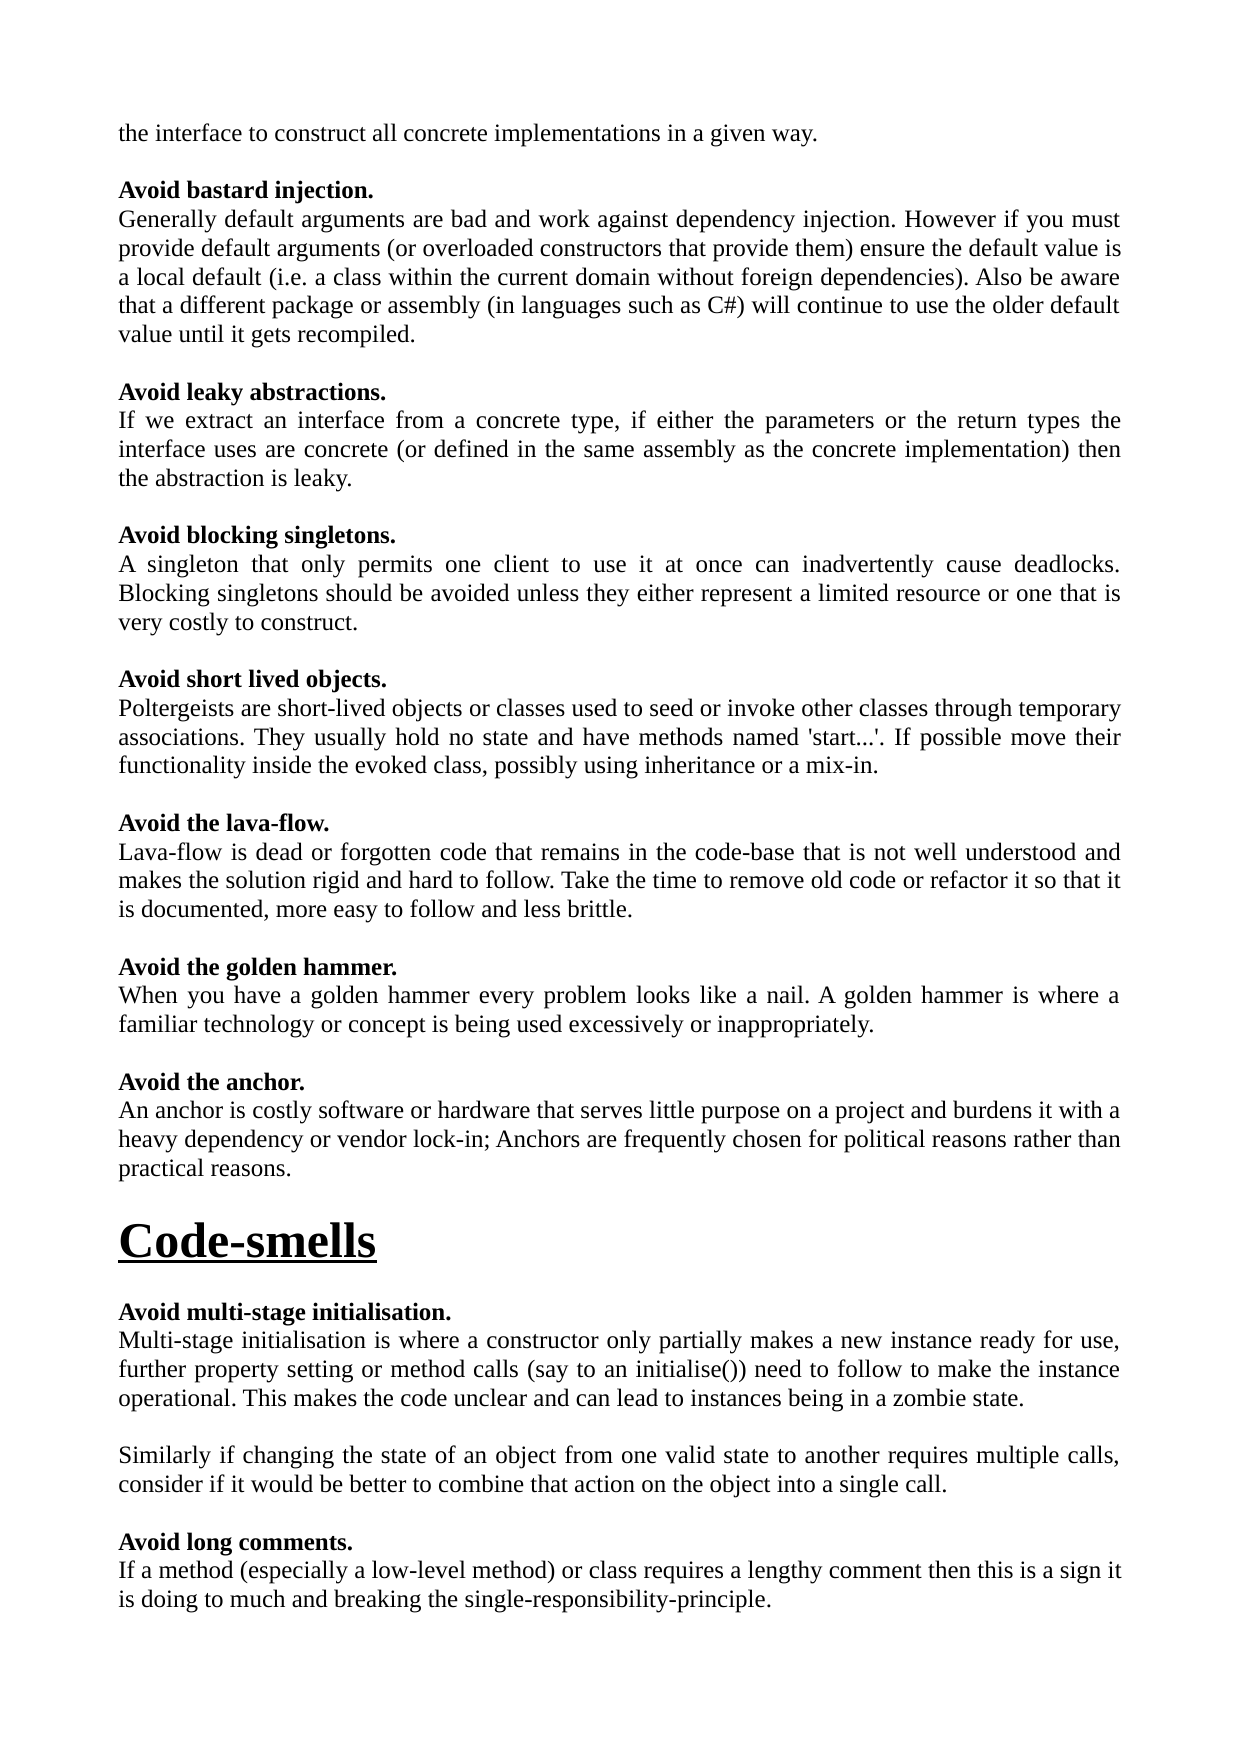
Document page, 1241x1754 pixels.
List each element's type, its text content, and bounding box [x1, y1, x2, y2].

text Avoid short lived objects. [118, 664, 1122, 693]
text Similarly if changing the state of an object from one valid state to another requires multiple calls, consider if it would be better to combine that action on the object into a single call. [118, 1441, 1122, 1498]
text Generally default arguments are bad and work against dependency injection. However if you must provide default arguments (or overloaded constructors that provide them) ensure the default value is a local default (i.e. a class within the current domain without foreign dependencies). Also be aware that a different package or assembly (in languages such as C#) will continue to use the older default value until it gets recompiled. [118, 204, 1122, 348]
text Avoid the lava-flow. [118, 808, 1122, 837]
text An anchor is costly software or hardware that serves little purpose on a project and burdens it with a heavy dependency or vendor lock-in; Anchors are frequently chosen for political reasons rather than practical reasons. [118, 1096, 1122, 1182]
text If we extract an interface from a concrete type, if either the parameters or the return types the interface uses are concrete (or defined in the same assembly as the concrete implementation) then the abstraction is leaky. [118, 406, 1122, 492]
text A singleton that only permits one client to use it at once can inadvertently cause deadlocks. Blocking singletons should be avoided unless they either represent a limited resource or one that is very costly to construct. [118, 549, 1122, 636]
text Avoid long comments. [118, 1527, 1122, 1556]
text Poltergeists are short-lived objects or classes used to seed or invoke other classes through temporary associations. They usually hold no state and have methods named 'start...'. If possible move their functionality inside the evoked class, possibly using inheritance or a mix-in. [118, 693, 1122, 779]
text the interface to construct all concrete implementations in a given way. [118, 118, 1122, 147]
text Avoid multi-stage initialisation. [118, 1297, 1122, 1326]
text Avoid the anchor. [118, 1067, 1122, 1096]
text Avoid bastard injection. [118, 176, 1122, 204]
text Lava-flow is dead or forgotten code that remains in the code-base that is not well understood and makes the solution rigid and hard to follow. Take the time to remove old code or refactor it so that it is documented, more easy to follow and less brittle. [118, 837, 1122, 923]
text When you have a golden hammer every problem looks like a nail. A golden hammer is where a familiar technology or concept is being used excessively or inappropriately. [118, 981, 1122, 1038]
text Code-smells [118, 1211, 1122, 1268]
text If a method (especially a low-level method) or class requires a lengthy comment then this is a sign it is doing to much and breaking the single-responsibility-principle. [118, 1556, 1122, 1613]
text Avoid the golden hammer. [118, 952, 1122, 981]
text Avoid leaky abstractions. [118, 377, 1122, 406]
text Multi-stage initialisation is where a constructor only partially makes a new instance ready for use, further property setting or method calls (say to an initialise()) need to follow to make the instance operational. This makes the code unclear and can lead to instances being in a zombie state. [118, 1326, 1122, 1412]
text Avoid blocking singletons. [118, 521, 1122, 549]
